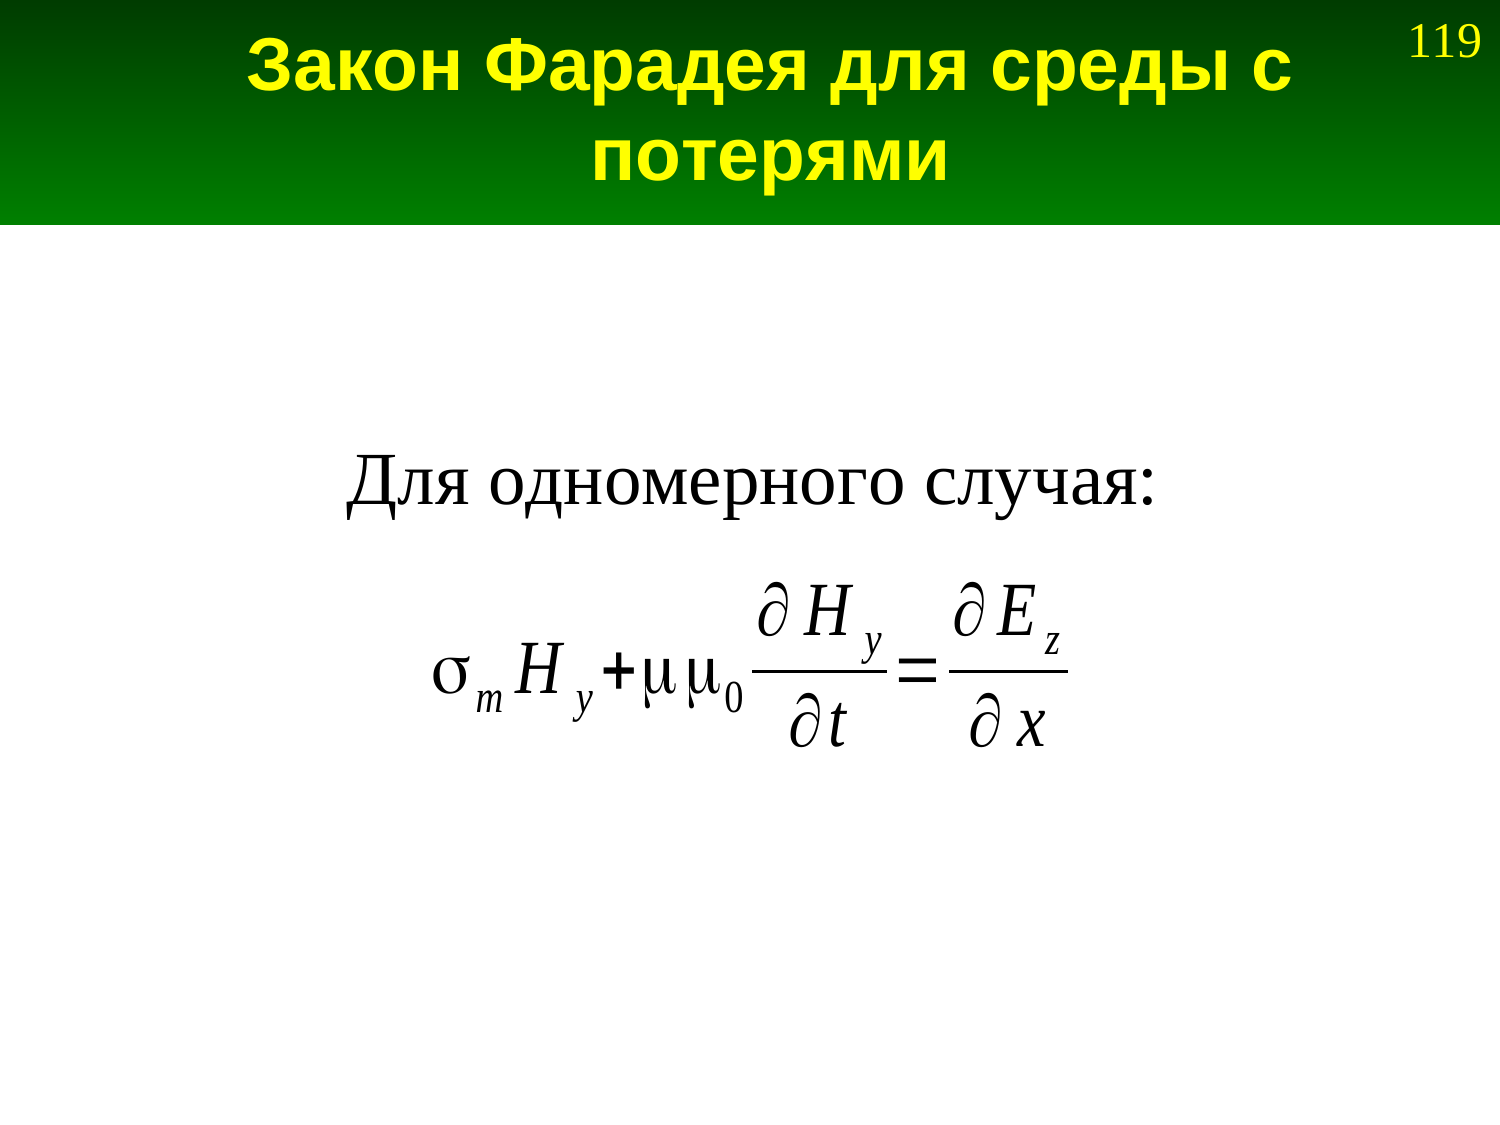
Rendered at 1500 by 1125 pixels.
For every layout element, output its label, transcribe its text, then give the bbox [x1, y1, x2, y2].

title Закон Фарадея для среды с потерями [100, 7, 1441, 204]
chart [415, 568, 1085, 764]
text_box Для одномерного случая: [331, 422, 1175, 527]
